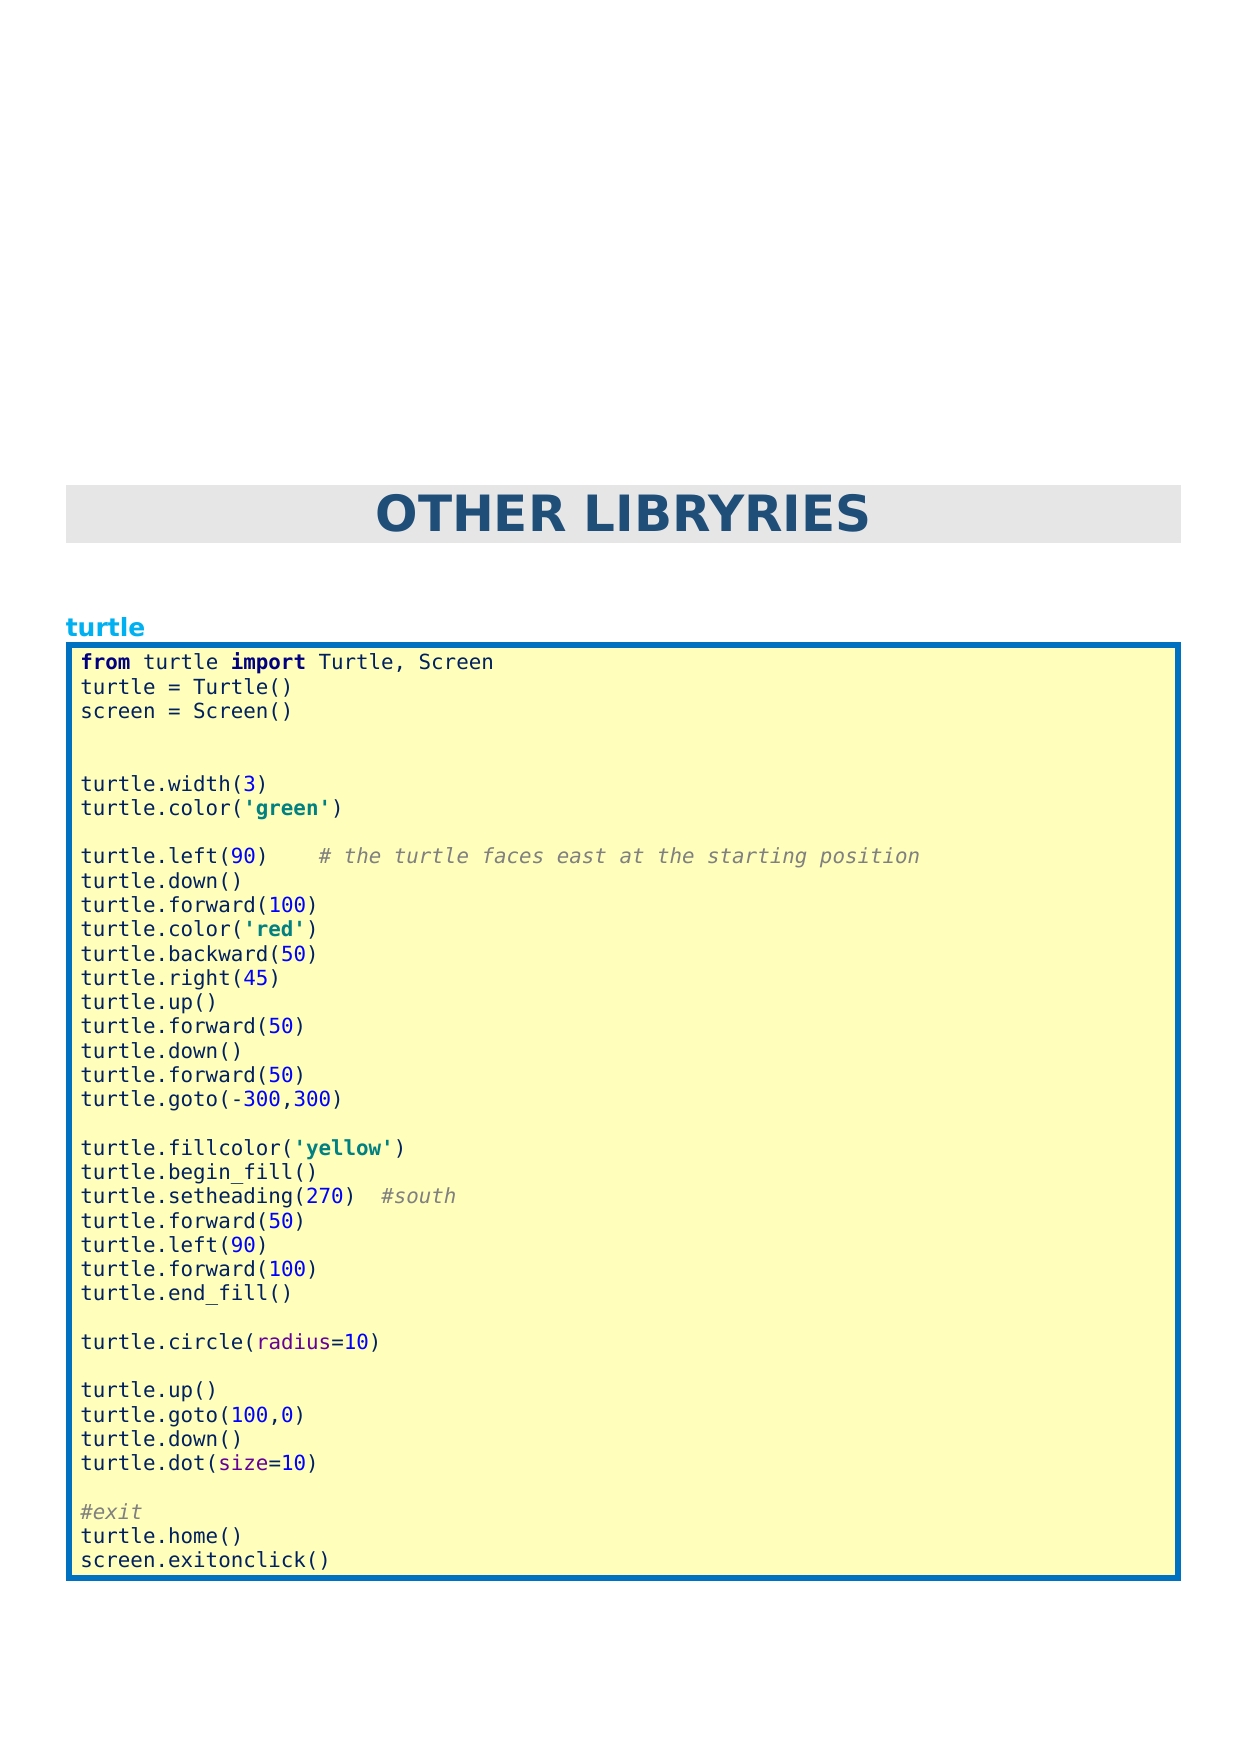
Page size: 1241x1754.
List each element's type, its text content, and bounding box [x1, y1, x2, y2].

title turtle [66, 613, 1181, 642]
subtitle OTHER LIBRYRIES [66, 485, 1181, 543]
text from turtle import Turtle, Screen turtle = Turtle() screen = Screen() turtle.width(3) turtle.color('green') turtle.left(90) # the turtle faces east at the starting position turtle.down() turtle.forward(100) turtle.color('red') turtle.backward(50) turtle.right(45) turtle.up() turtle.forward(50) turtle.down() turtle.forward(50) turtle.goto(-300,300) turtle.fillcolor('yellow') turtle.begin_fill() turtle.setheading(270) #south turtle.forward(50) turtle.left(90) turtle.forward(100) turtle.end_fill() turtle.circle(radius=10) turtle.up() turtle.goto(100,0) turtle.down() turtle.dot(size=10) #exit turtle.home() screen.exitonclick() [72, 648, 1175, 1575]
